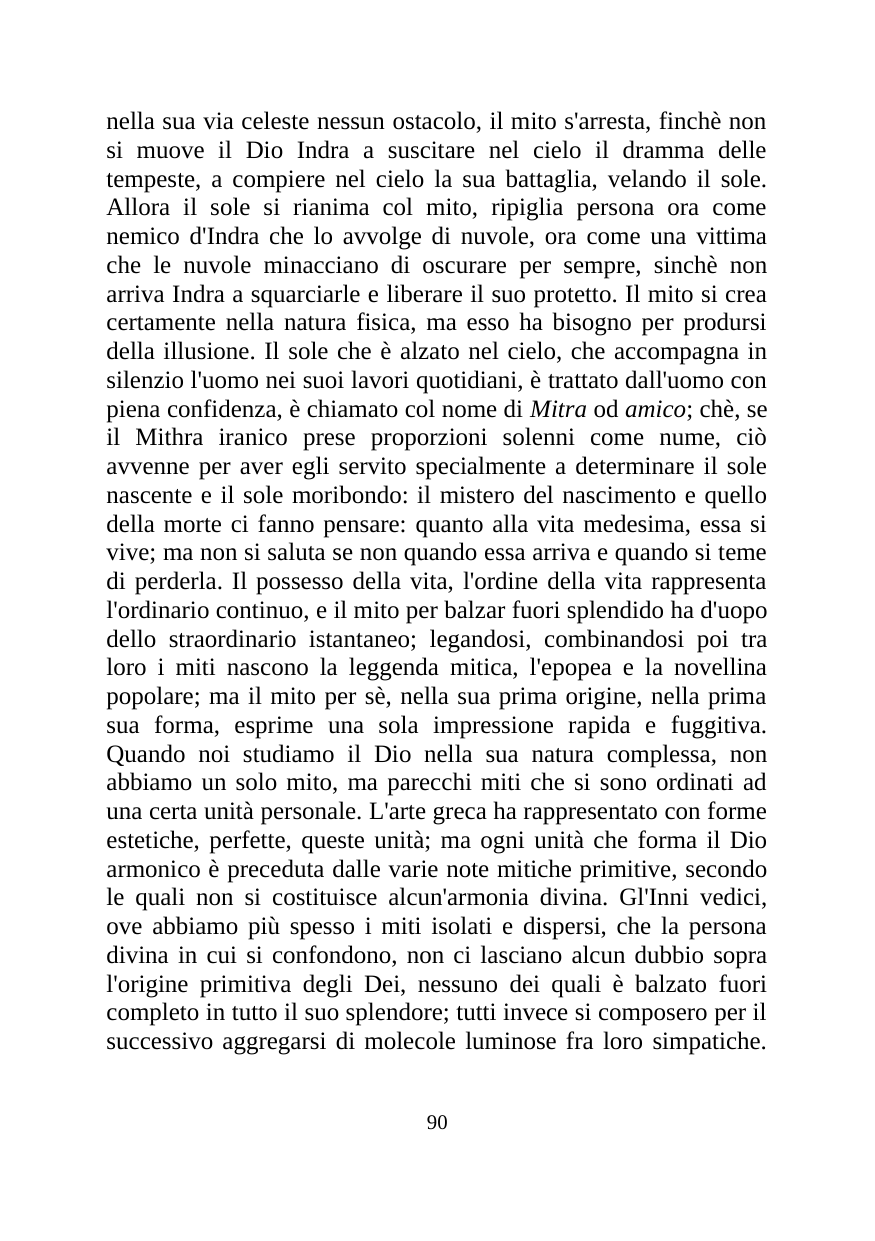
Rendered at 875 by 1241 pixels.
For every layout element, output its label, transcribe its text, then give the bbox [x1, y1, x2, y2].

text nella sua via celeste nessun ostacolo, il mito s'arresta, finchè non si muove il Dio Indra a suscitare nel cielo il dramma delle tempeste, a compiere nel cielo la sua battaglia, velando il sole. Allora il sole si rianima col mito, ripiglia persona ora come nemico d'Indra che lo avvolge di nuvole, ora come una vittima che le nuvole minacciano di oscurare per sempre, sinchè non arriva Indra a squarciarle e liberare il suo protetto. Il mito si crea certamente nella natura fisica, ma esso ha bisogno per prodursi della illusione. Il sole che è alzato nel cielo, che accompagna in silenzio l'uomo nei suoi lavori quotidiani, è trattato dall'uomo con piena confidenza, è chiamato col nome di Mitra od amico; chè, se il Mithra iranico prese proporzioni solenni come nume, ciò avvenne per aver egli servito specialmente a determinare il sole nascente e il sole moribondo: il mistero del nascimento e quello della morte ci fanno pensare: quanto alla vita medesima, essa si vive; ma non si saluta se non quando essa arriva e quando si teme di perderla. Il possesso della vita, l'ordine della vita rappresenta l'ordinario continuo, e il mito per balzar fuori splendido ha d'uopo dello straordinario istantaneo; legandosi, combinandosi poi tra loro i miti nascono la leggenda mitica, l'epopea e la novellina popolare; ma il mito per sè, nella sua prima origine, nella prima sua forma, esprime una sola impressione rapida e fuggitiva. Quando noi studiamo il Dio nella sua natura complessa, non abbiamo un solo mito, ma parecchi miti che si sono ordinati ad una certa unità personale. L'arte greca ha rappresentato con forme estetiche, perfette, queste unità; ma ogni unità che forma il Dio armonico è preceduta dalle varie note mitiche primitive, secondo le quali non si costituisce alcun'armonia divina. Gl'Inni vedici, ove abbiamo più spesso i miti isolati e dispersi, che la persona divina in cui si confondono, non ci lasciano alcun dubbio sopra l'origine primitiva degli Dei, nessuno dei quali è balzato fuori completo in tutto il suo splendore; tutti invece si composero per il successivo aggregarsi di molecole luminose fra loro simpatiche. [106, 106, 768, 1055]
